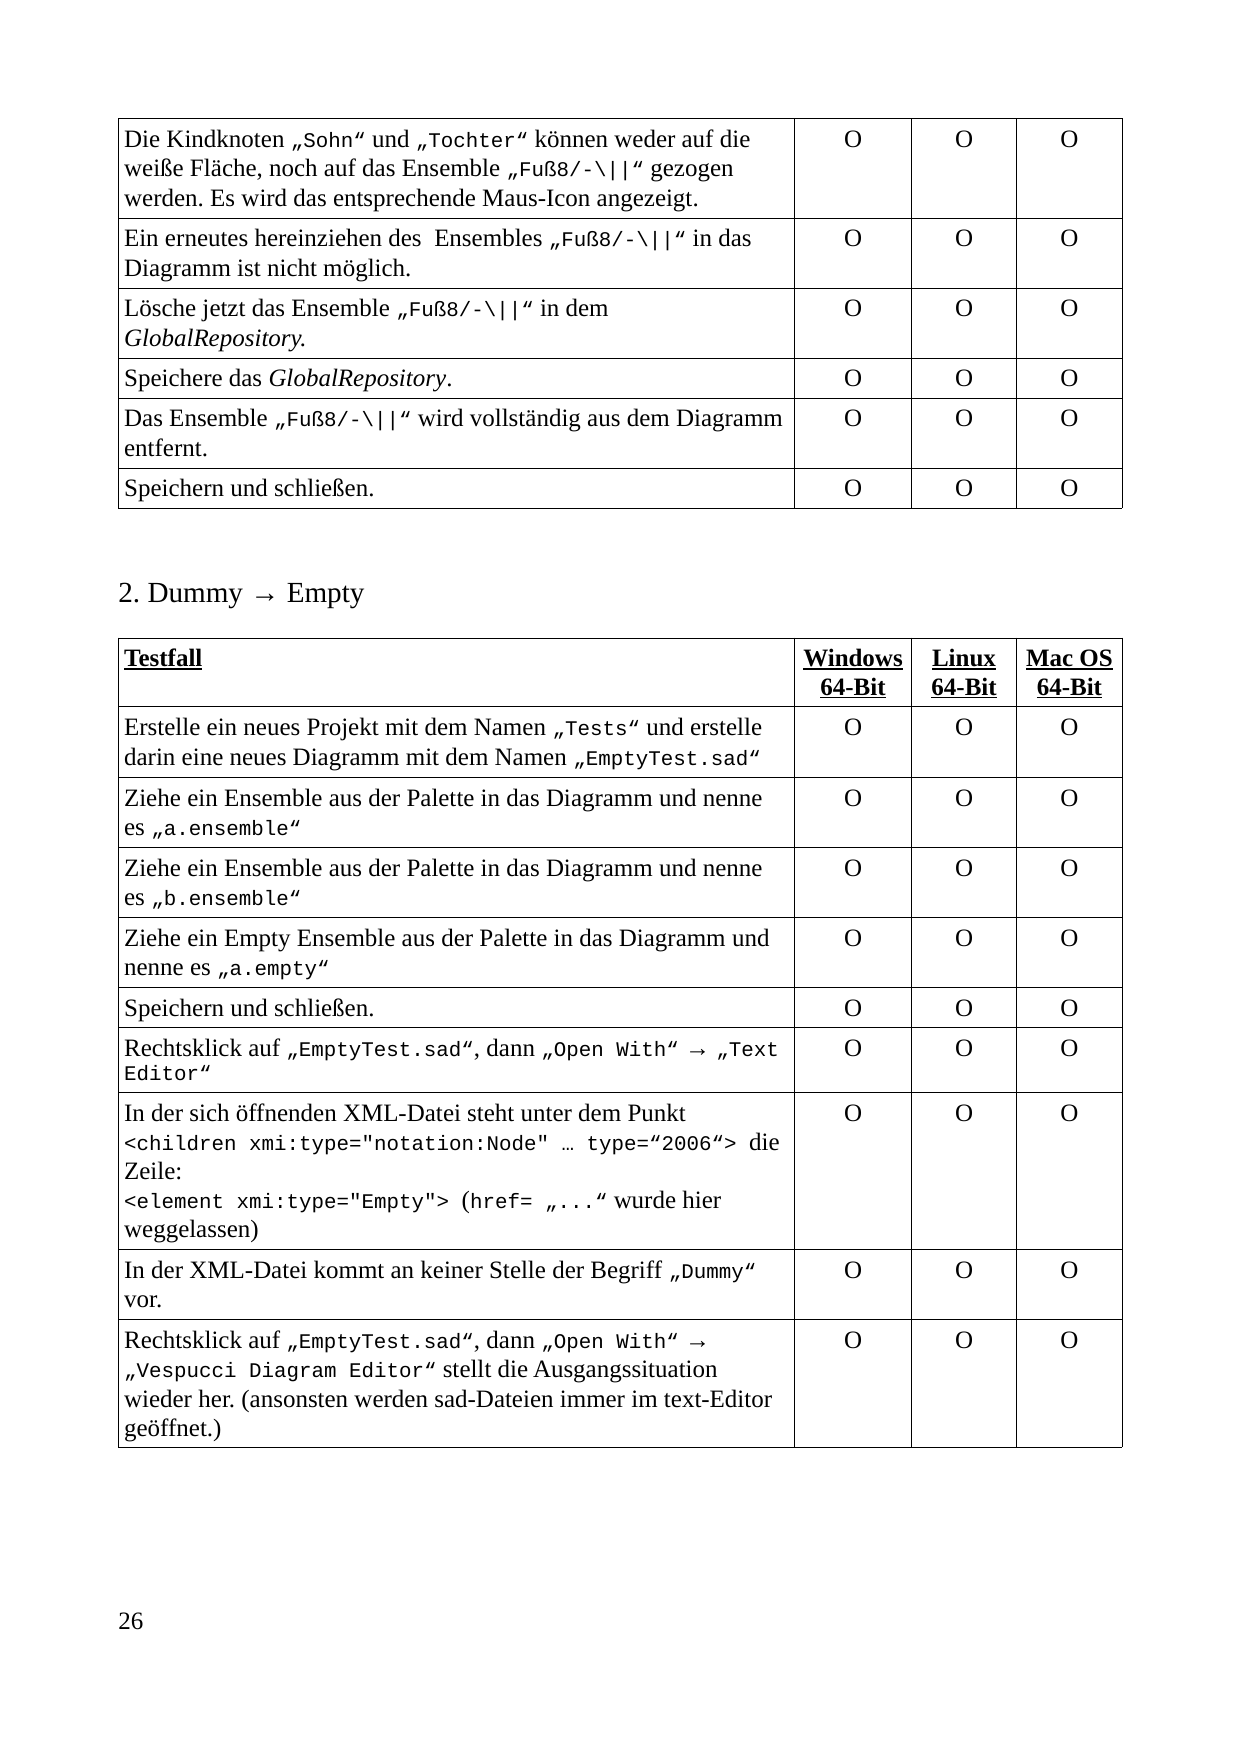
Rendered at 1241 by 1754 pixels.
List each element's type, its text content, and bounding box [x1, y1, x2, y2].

table_cell Ziehe ein Empty Ensemble aus der Palette in das Diagramm und nenne es „a.empty“ [119, 918, 794, 987]
table_cell Ziehe ein Ensemble aus der Palette in das Diagramm und nenne es „b.ensemble“ [119, 848, 794, 917]
table_cell O [912, 359, 1016, 398]
table_cell O [1017, 119, 1122, 218]
table_cell O [795, 1320, 911, 1447]
table_cell O [1017, 1250, 1122, 1319]
table_cell Erstelle ein neues Projekt mit dem Namen „Tests“ und erstelle darin eine neues Diagramm mit dem Namen „EmptyTest.sad“ [119, 707, 794, 777]
table_cell Rechtsklick auf „EmptyTest.sad“, dann „Open With“ → „Vespucci Diagram Editor“ stellt die Ausgangssituation wieder her. (ansonsten werden sad-Dateien immer im text-Editor geöffnet.) [119, 1320, 794, 1447]
table_cell O [912, 707, 1016, 777]
table_cell O [912, 469, 1016, 508]
table_header Linux 64-Bit [912, 639, 1016, 706]
table_cell O [1017, 289, 1122, 357]
table_cell O [912, 778, 1016, 847]
table_cell O [912, 119, 1016, 218]
table_cell O [1017, 1093, 1122, 1249]
table_cell O [795, 399, 911, 468]
table_cell O [795, 778, 911, 847]
table_cell Rechtsklick auf „EmptyTest.sad“, dann „Open With“ → „Text Editor“ [119, 1028, 794, 1092]
table_header Windows 64-Bit [795, 639, 911, 706]
table_cell O [912, 399, 1016, 468]
table_cell Speichere das GlobalRepository. [119, 359, 794, 398]
table_cell O [1017, 707, 1122, 777]
table_cell O [795, 469, 911, 508]
table_cell O [912, 848, 1016, 917]
table_cell O [912, 289, 1016, 357]
table_header Mac OS 64-Bit [1017, 639, 1122, 706]
table_cell O [1017, 399, 1122, 468]
table_cell O [912, 1093, 1016, 1249]
table_cell O [1017, 848, 1122, 917]
table_cell Speichern und schließen. [119, 988, 794, 1027]
table_cell O [795, 1250, 911, 1319]
table_cell O [795, 1093, 911, 1249]
table_cell O [795, 707, 911, 777]
table_cell Ein erneutes hereinziehen des Ensembles „Fuß8/-\||“ in das Diagramm ist nicht möglich. [119, 219, 794, 287]
table_cell O [1017, 469, 1122, 508]
table_cell O [795, 119, 911, 218]
table_cell O [795, 1028, 911, 1092]
table_cell O [1017, 988, 1122, 1027]
table_cell Das Ensemble „Fuß8/-\||“ wird vollständig aus dem Diagramm entfernt. [119, 399, 794, 468]
table_cell O [1017, 918, 1122, 987]
table_cell O [795, 289, 911, 357]
table_cell O [912, 1320, 1016, 1447]
table_cell O [1017, 1320, 1122, 1447]
table_cell In der XML-Datei kommt an keiner Stelle der Begriff „Dummy“ vor. [119, 1250, 794, 1319]
table_cell O [912, 1250, 1016, 1319]
table_cell Die Kindknoten „Sohn“ und „Tochter“ können weder auf die weiße Fläche, noch auf das Ensemble „Fuß8/-\||“ gezogen werden. Es wird das entsprechende Maus-Icon angezeigt. [119, 119, 794, 218]
table_cell O [912, 219, 1016, 287]
table_cell O [795, 988, 911, 1027]
table_cell O [1017, 219, 1122, 287]
table_cell O [795, 918, 911, 987]
table_cell O [1017, 359, 1122, 398]
table_cell O [912, 988, 1016, 1027]
table_cell O [795, 219, 911, 287]
table_cell O [1017, 778, 1122, 847]
table_cell O [912, 918, 1016, 987]
table_cell Ziehe ein Ensemble aus der Palette in das Diagramm und nenne es „a.ensemble“ [119, 778, 794, 847]
table_header Testfall [119, 639, 794, 706]
table_cell Speichern und schließen. [119, 469, 794, 508]
table_cell In der sich öffnenden XML-Datei steht unter dem Punkt <children xmi:type="notation:Node" … type=“2006“> die Zeile: <element xmi:type="Empty"> (href= „...“ wurde hier weggelassen) [119, 1093, 794, 1249]
table_cell O [795, 359, 911, 398]
text 2. Dummy → Empty [118, 575, 1122, 609]
table_cell O [795, 848, 911, 917]
table_cell O [1017, 1028, 1122, 1092]
table_cell O [912, 1028, 1016, 1092]
table_cell Lösche jetzt das Ensemble „Fuß8/-\||“ in dem GlobalRepository. [119, 289, 794, 357]
